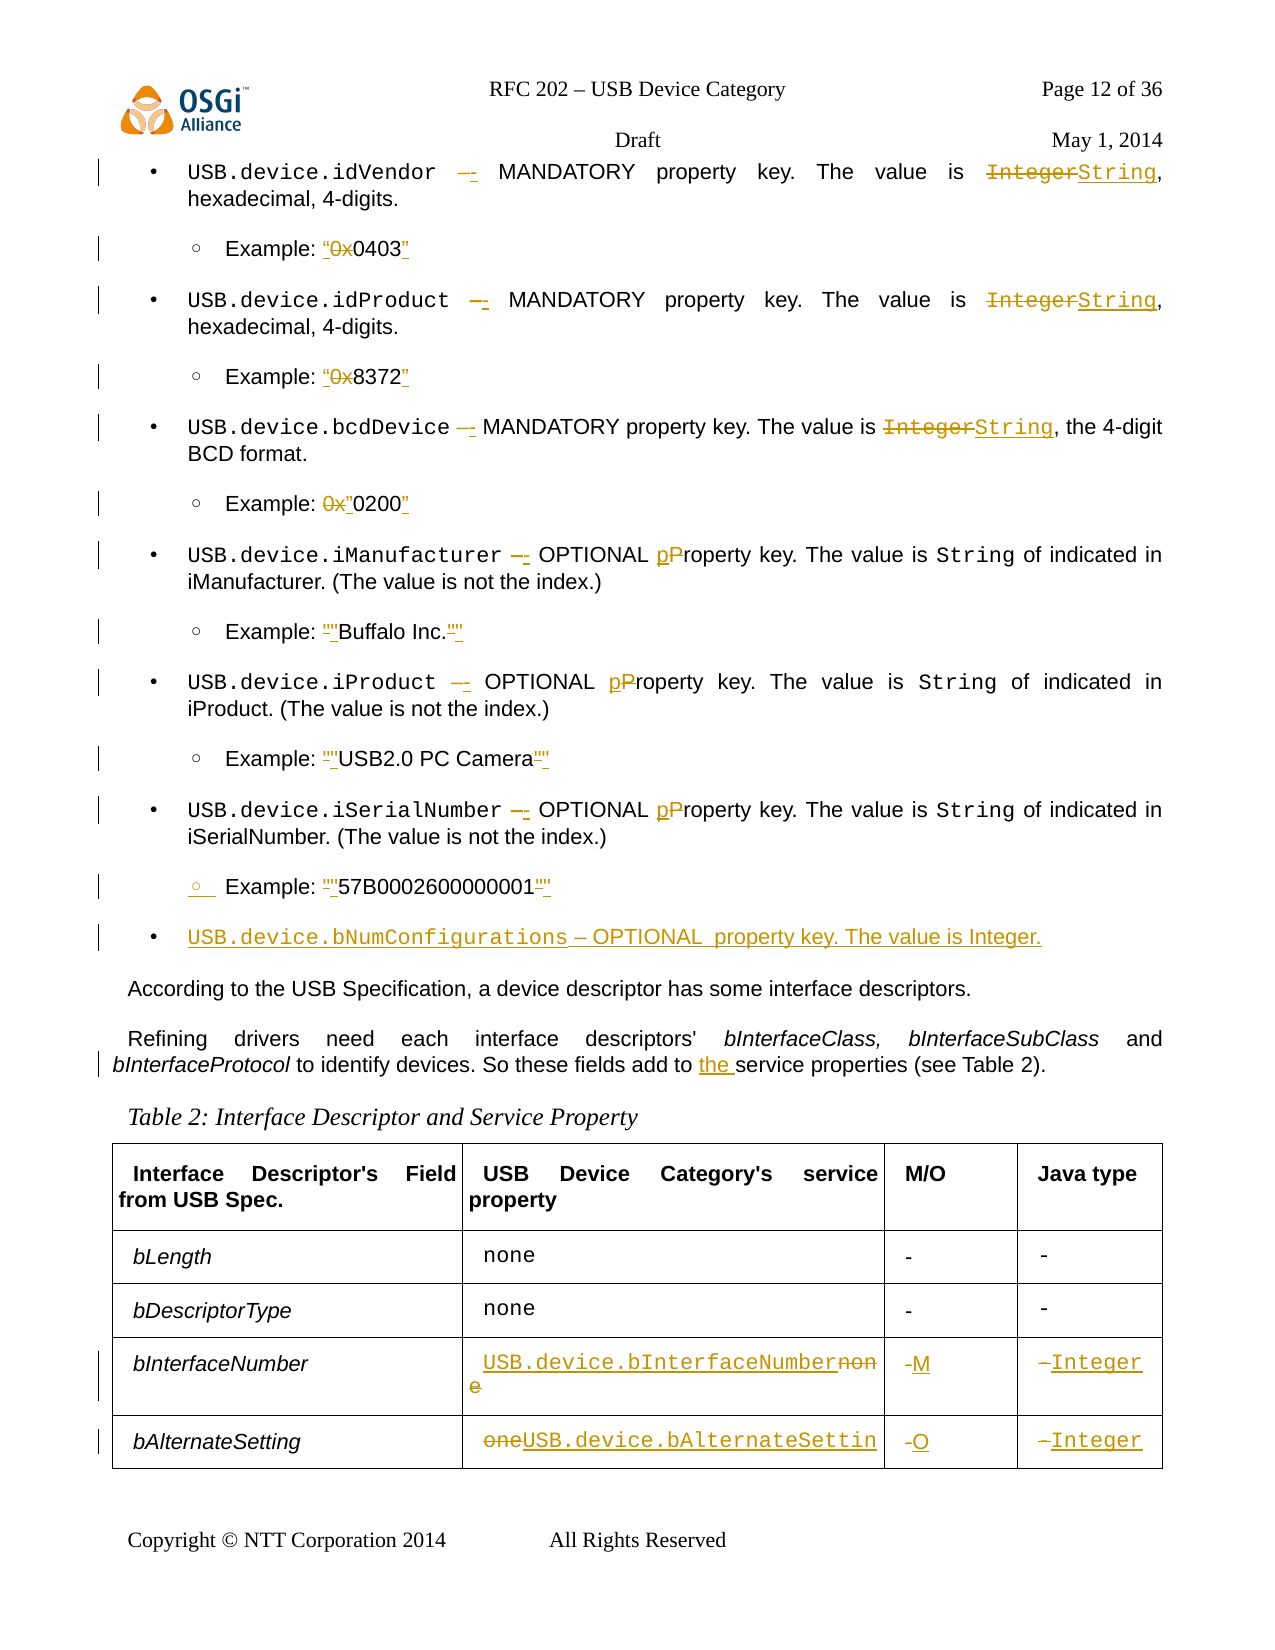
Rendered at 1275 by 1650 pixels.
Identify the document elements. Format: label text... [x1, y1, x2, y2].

picture [113, 78, 257, 142]
table_cell none [463, 1231, 884, 1283]
table_cell O [885, 1416, 1017, 1468]
table_cell - [885, 1284, 1017, 1337]
table_cell M [885, 1338, 1017, 1414]
table_cell bLength [113, 1231, 462, 1283]
table_cell - [1018, 1284, 1162, 1337]
table_header M/O [885, 1144, 1017, 1230]
list Example: "Buffalo Inc." [187, 619, 1162, 644]
table_cell USB.device.bAlternateSetting [463, 1416, 884, 1468]
table_header Interface Descriptor's Field from USB Spec. [113, 1144, 462, 1230]
list USB.device.iManufacturer - OPTIONAL property key. The value is String of indicated in iManufacturer. (The value is not the index.) [150, 541, 1162, 594]
table_cell - [885, 1231, 1017, 1283]
text Refining drivers need each interface descriptors' bInterfaceClass, bInterfaceSubClass and bInterfaceProtocol to identify devices. So these fields add to the service properties (see Table 2). [112, 1026, 1162, 1077]
table_header Java type [1018, 1144, 1162, 1230]
list Example: "57B0002600000001" [187, 874, 1162, 899]
table_cell Integer [1018, 1416, 1162, 1468]
list USB.device.iSerialNumber - OPTIONAL property key. The value is String of indicated in iSerialNumber. (The value is not the index.) [150, 796, 1162, 849]
table_header USB Device Category's service property [463, 1144, 884, 1230]
list Example: “0403” [187, 236, 1162, 261]
list Example: ”0200” [187, 491, 1162, 516]
text Table 2: Interface Descriptor and Service Property [112, 1102, 1162, 1130]
list USB.device.bNumConfigurations – OPTIONAL property key. The value is Integer. [150, 924, 1162, 951]
list USB.device.idProduct - MANDATORY property key. The value is String, hexadecimal, 4-digits. [150, 286, 1162, 339]
list USB.device.idVendor - MANDATORY property key. The value is String, hexadecimal, 4-digits. [150, 159, 1162, 211]
table_cell bAlternateSetting [113, 1416, 462, 1468]
list USB.device.bcdDevice - MANDATORY property key. The value is String, the 4-digit BCD format. [150, 414, 1162, 466]
text According to the USB Specification, a device descriptor has some interface descriptors. [112, 976, 1162, 1001]
table_cell bDescriptorType [113, 1284, 462, 1337]
table_cell USB.device.bInterfaceNumber [463, 1338, 884, 1414]
table_cell Integer [1018, 1338, 1162, 1414]
table_cell none [463, 1284, 884, 1337]
list Example: “8372” [187, 364, 1162, 389]
list USB.device.iProduct - OPTIONAL property key. The value is String of indicated in iProduct. (The value is not the index.) [150, 669, 1162, 721]
table_cell bInterfaceNumber [113, 1338, 462, 1414]
table_cell - [1018, 1231, 1162, 1283]
list Example: "USB2.0 PC Camera" [187, 746, 1162, 771]
